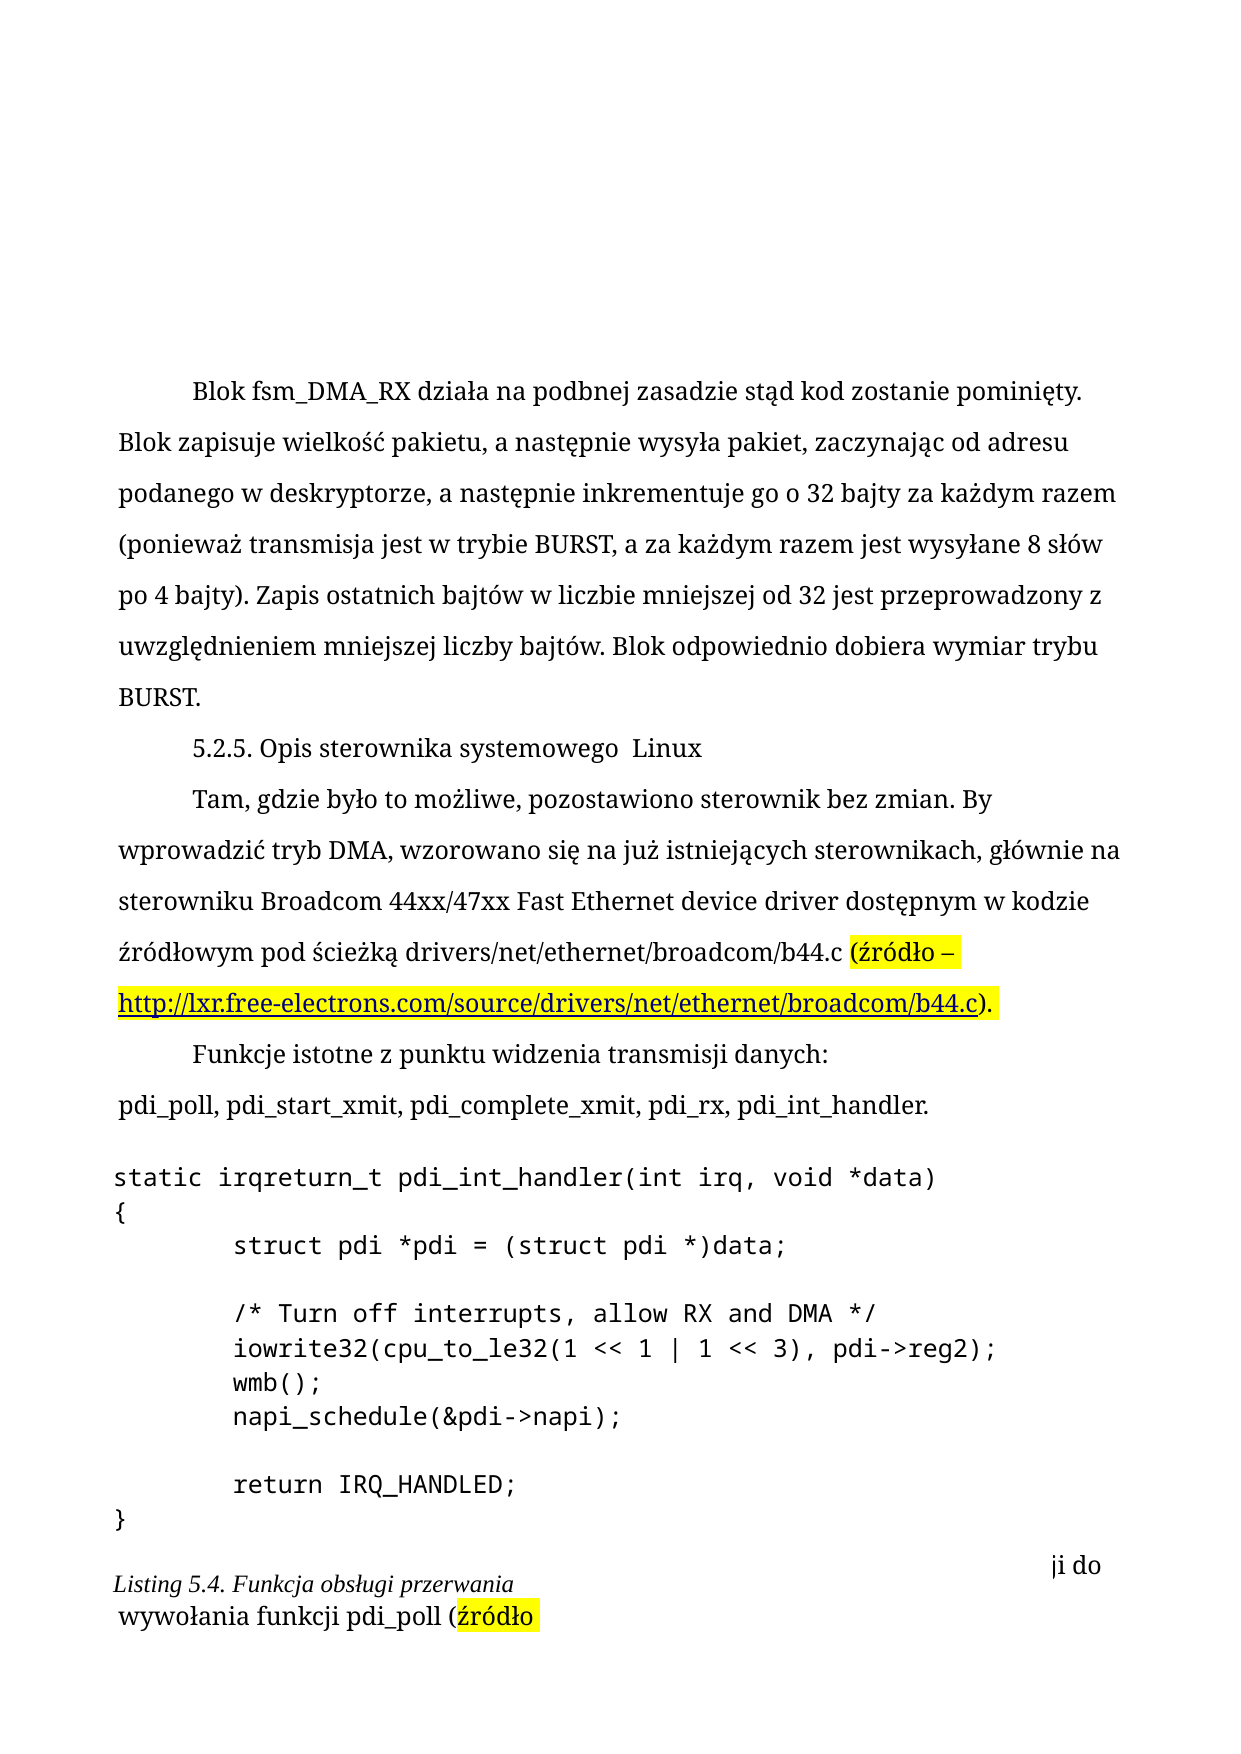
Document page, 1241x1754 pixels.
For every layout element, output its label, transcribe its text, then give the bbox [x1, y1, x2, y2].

text Listing 5.4. Funkcja obsługi przerwania [113, 1172, 1053, 1598]
text Tam, gdzie było to możliwe, pozostawiono sterownik bez zmian. By wprowadzić tryb DMA, wzorowano się na już istniejących sterownikach, głównie na sterowniku Broadcom 44xx/47xx Fast Ethernet device driver dostępnym w kodzie źródłowym pod ścieżką drivers/net/ethernet/broadcom/b44.c (źródło – http://lxr.free-electrons.com/source/drivers/net/ethernet/broadcom/b44.c). Funkcje istotne z punktu widzenia transmisji danych: [118, 782, 1122, 1071]
text pdi_poll, pdi_start_xmit, pdi_complete_xmit, pdi_rx, pdi_int_handler. [118, 1088, 1122, 1122]
text 5.2.5. Opis sterownika systemowego Linux [118, 731, 1122, 765]
text Blok fsm_DMA_RX działa na podbnej zasadzie stąd kod zostanie pominięty. Blok zapisuje wielkość pakietu, a następnie wysyła pakiet, zaczynając od adresu podanego w deskryptorze, a następnie inkrementuje go o 32 bajty za każdym razem (ponieważ transmisja jest w trybie BURST, a za każdym razem jest wysyłane 8 słów po 4 bajty). Zapis ostatnich bajtów w liczbie mniejszej od 32 jest przeprowadzony z uwzględnieniem mniejszej liczby bajtów. Blok odpowiednio dobiera wymiar trybu BURST. [118, 373, 1122, 714]
text Funkcja pdi_int_handler odbiera przerwania i wyłącza je, po czym informuje interfejs NAPI o możliwym pakiecie do odebrania/zwolnienia a w konsekwencji do wywołania funkcji pdi_poll (źródło [118, 1496, 1122, 1632]
